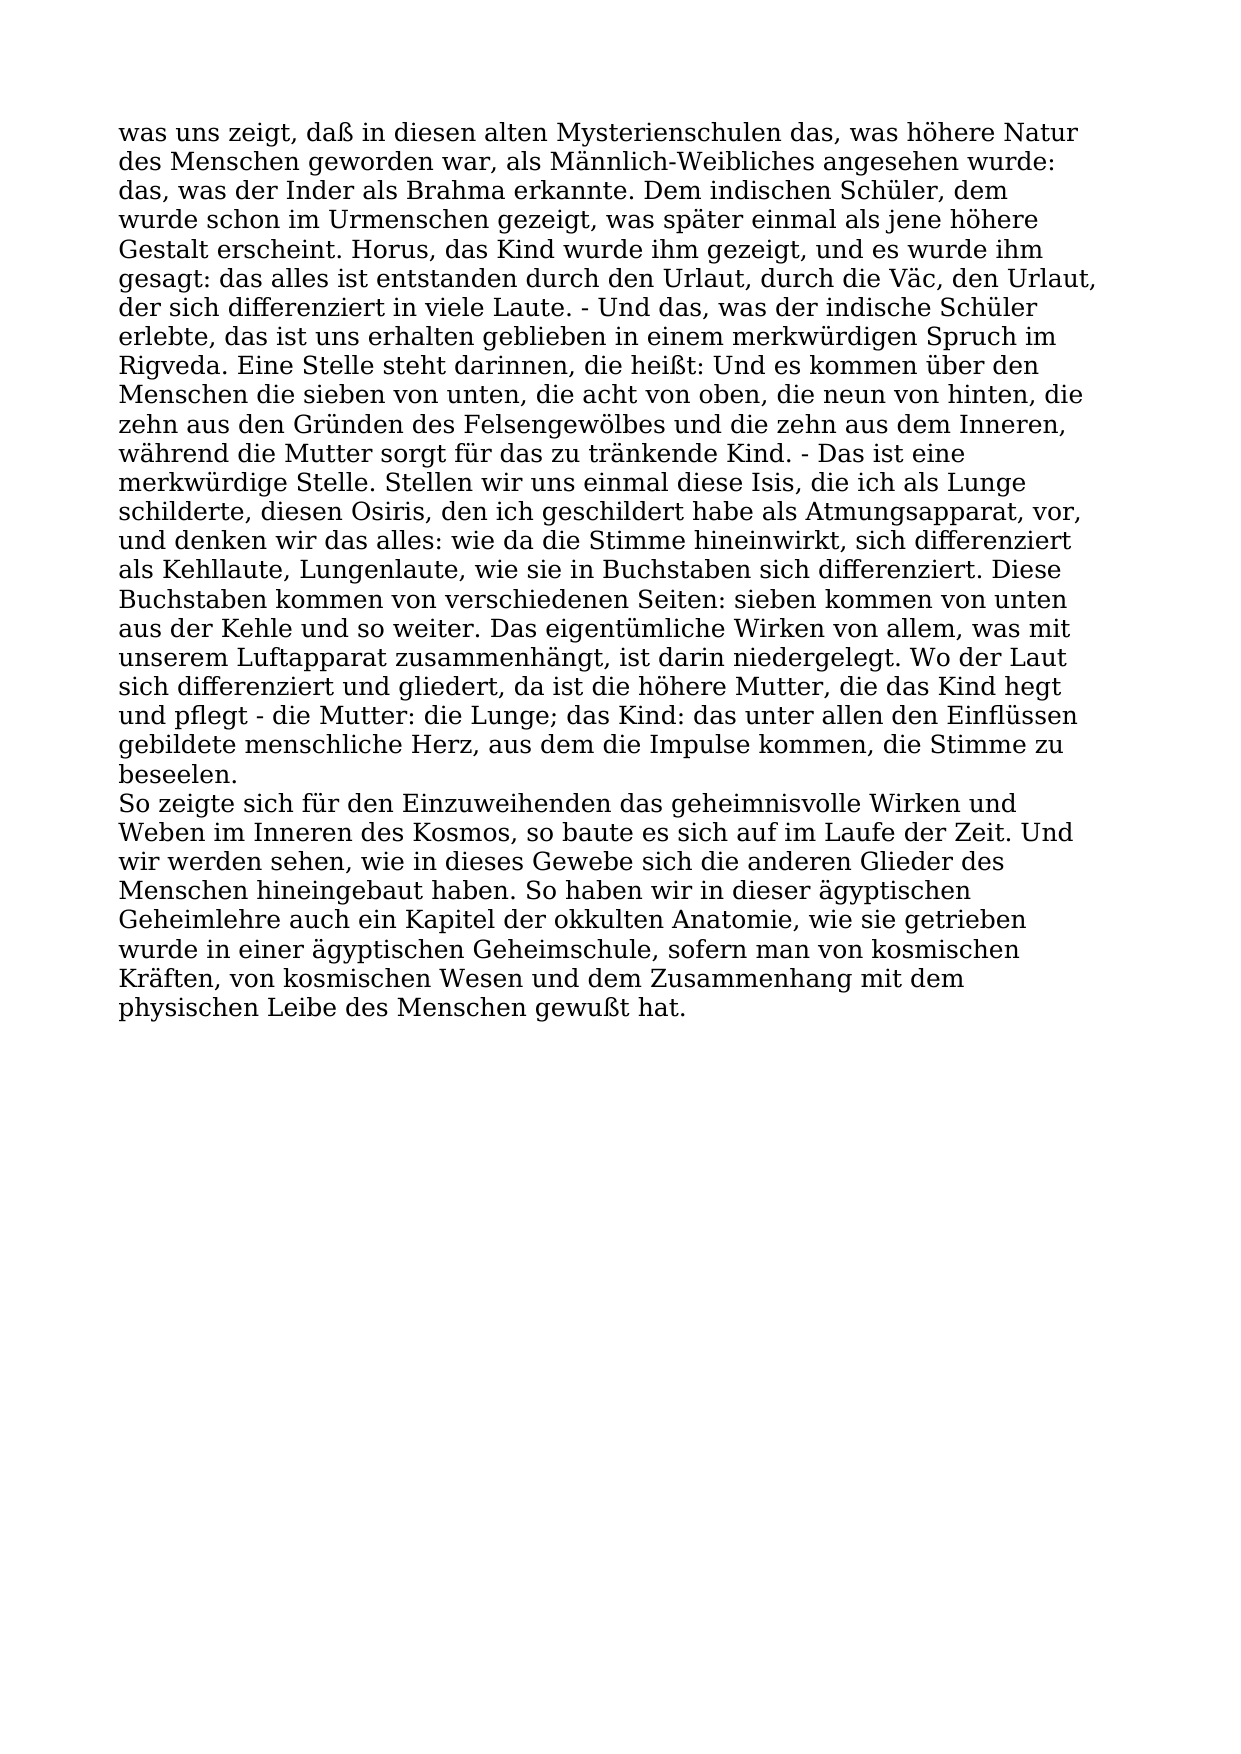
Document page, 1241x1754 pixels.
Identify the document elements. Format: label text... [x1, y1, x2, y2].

text Rigveda. Eine Stelle steht darinnen, die heißt: Und es kommen über den [118, 351, 1122, 381]
text Weben im Inneren des Kosmos, so baute es sich auf im Laufe der Zeit. Und [118, 818, 1122, 847]
text merkwürdige Stelle. Stellen wir uns einmal diese Isis, die ich als Lunge [118, 468, 1122, 497]
text erlebte, das ist uns erhalten geblieben in einem merkwürdigen Spruch im [118, 322, 1122, 351]
text sich differenziert und gliedert, da ist die höhere Mutter, die das Kind hegt [118, 672, 1122, 701]
text und pflegt - die Mutter: die Lunge; das Kind: das unter allen den Einflüssen [118, 701, 1122, 731]
text beseelen. [118, 760, 1122, 789]
text physischen Leibe des Menschen gewußt hat. [118, 993, 1122, 1022]
text des Menschen geworden war, als Männlich-Weibliches angesehen wurde: [118, 147, 1122, 176]
text gebildete menschliche Herz, aus dem die Impulse kommen, die Stimme zu [118, 731, 1122, 760]
text Menschen hineingebaut haben. So haben wir in dieser ägyptischen [118, 876, 1122, 906]
text Kräften, von kosmischen Wesen und dem Zusammenhang mit dem [118, 964, 1122, 993]
text schilderte, diesen Osiris, den ich geschildert habe als Atmungsapparat, vor, [118, 497, 1122, 526]
text das, was der Inder als Brahma erkannte. Dem indischen Schüler, dem [118, 176, 1122, 206]
text Menschen die sieben von unten, die acht von oben, die neun von hinten, die [118, 381, 1122, 410]
text So zeigte sich für den Einzuweihenden das geheimnisvolle Wirken und [118, 789, 1122, 818]
text wurde in einer ägyptischen Geheimschule, sofern man von kosmischen [118, 935, 1122, 964]
text aus der Kehle und so weiter. Das eigentümliche Wirken von allem, was mit [118, 614, 1122, 643]
text was uns zeigt, daß in diesen alten Mysterienschulen das, was höhere Natur [118, 118, 1122, 147]
text der sich differenziert in viele Laute. - Und das, was der indische Schüler [118, 293, 1122, 322]
text wurde schon im Urmenschen gezeigt, was später einmal als jene höhere [118, 206, 1122, 235]
text Geheimlehre auch ein Kapitel der okkulten Anatomie, wie sie getrieben [118, 906, 1122, 935]
text unserem Luftapparat zusammenhängt, ist darin niedergelegt. Wo der Laut [118, 643, 1122, 672]
text gesagt: das alles ist entstanden durch den Urlaut, durch die Väc, den Urlaut, [118, 264, 1122, 293]
text Gestalt erscheint. Horus, das Kind wurde ihm gezeigt, und es wurde ihm [118, 235, 1122, 264]
text wir werden sehen, wie in dieses Gewebe sich die anderen Glieder des [118, 847, 1122, 876]
text Buchstaben kommen von verschiedenen Seiten: sieben kommen von unten [118, 585, 1122, 614]
text zehn aus den Gründen des Felsengewölbes und die zehn aus dem Inneren, [118, 410, 1122, 439]
text während die Mutter sorgt für das zu tränkende Kind. - Das ist eine [118, 439, 1122, 468]
text und denken wir das alles: wie da die Stimme hineinwirkt, sich differenziert [118, 526, 1122, 556]
text als Kehllaute, Lungenlaute, wie sie in Buchstaben sich differenziert. Diese [118, 556, 1122, 585]
